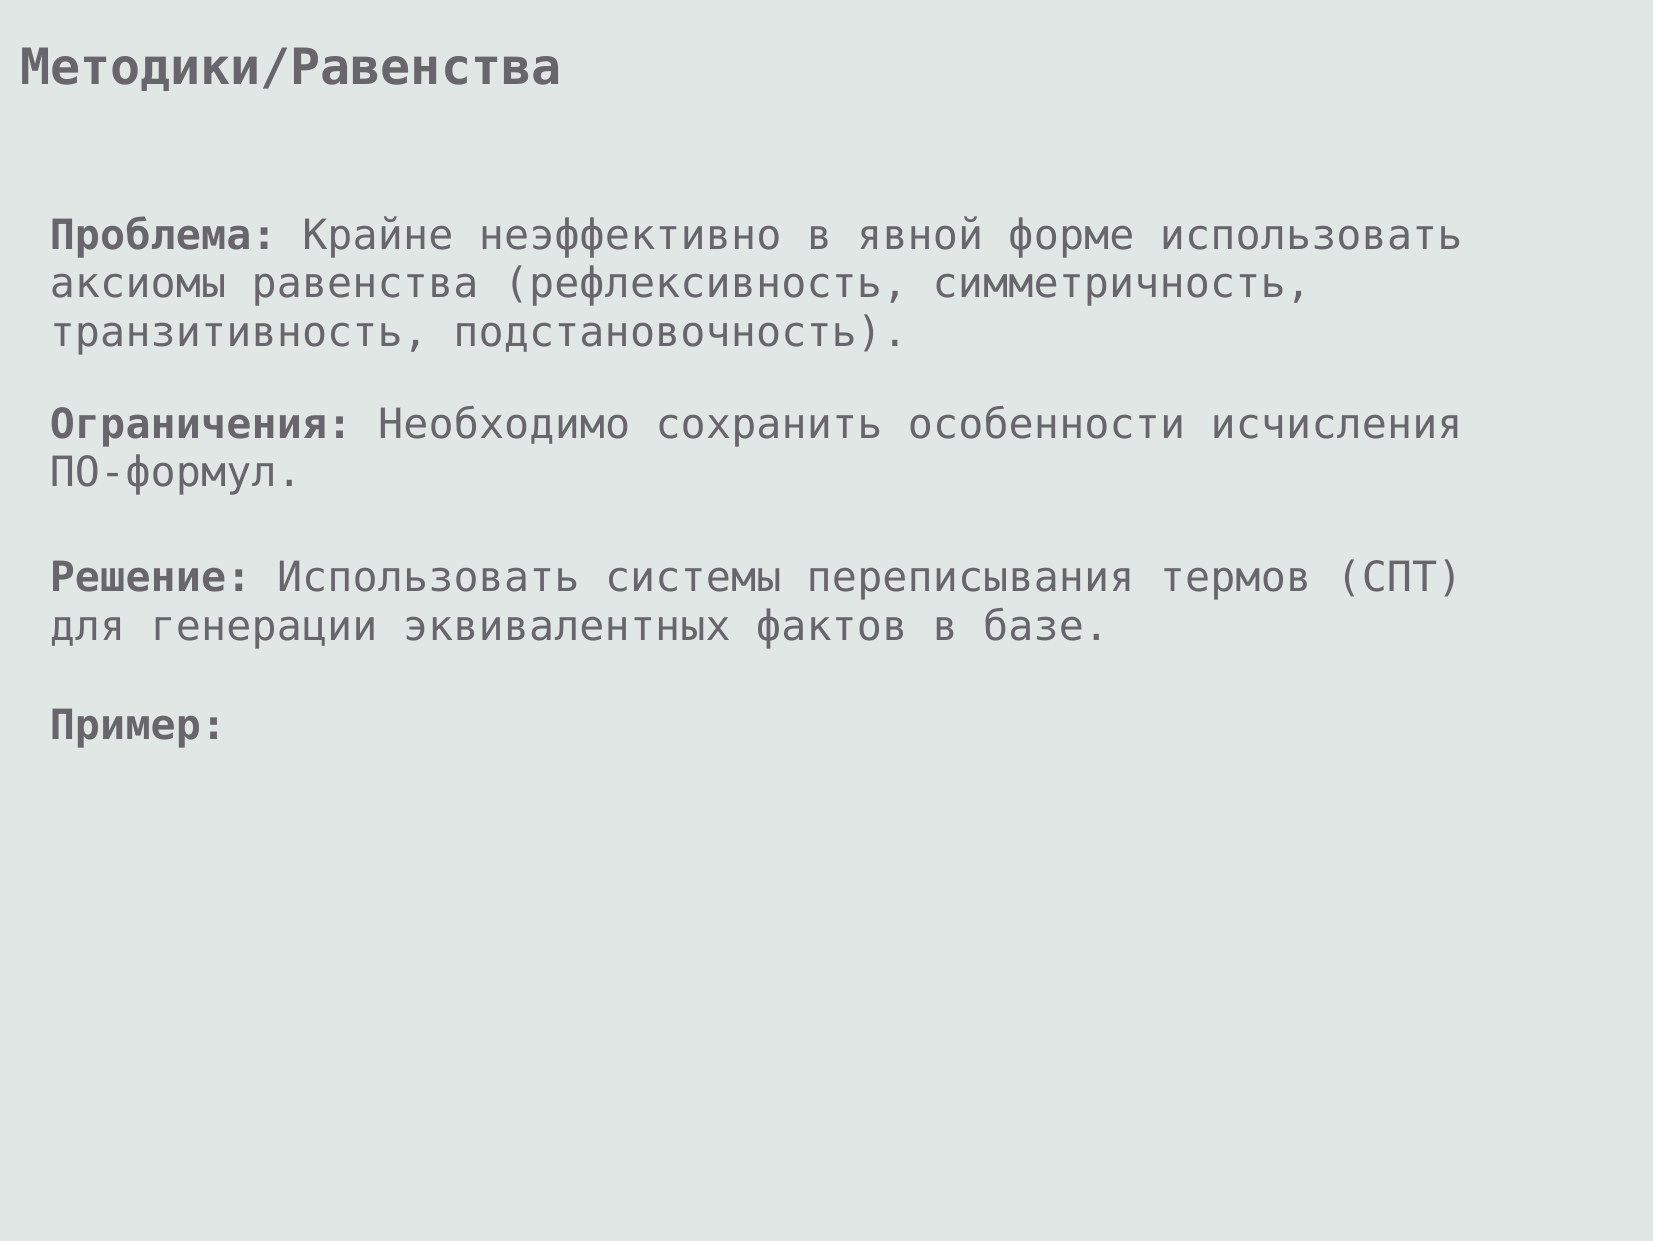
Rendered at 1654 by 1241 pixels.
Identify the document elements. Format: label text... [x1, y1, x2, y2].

text_box Проблема: Крайне неэффективно в явной форме использовать аксиомы равенства (рефлексивность, симметричность, транзитивность, подстановочность). [35, 203, 1546, 364]
text_box Методики/Равенства [6, 30, 1636, 104]
text_box Ограничения: Необходимо сохранить особенности исчисления ПО-формул. [35, 392, 1546, 505]
text_box Решение: Использовать системы переписывания термов (СПТ) для генерации эквивалентных фактов в базе. [35, 545, 1546, 658]
text_box Пример: [35, 693, 1546, 757]
